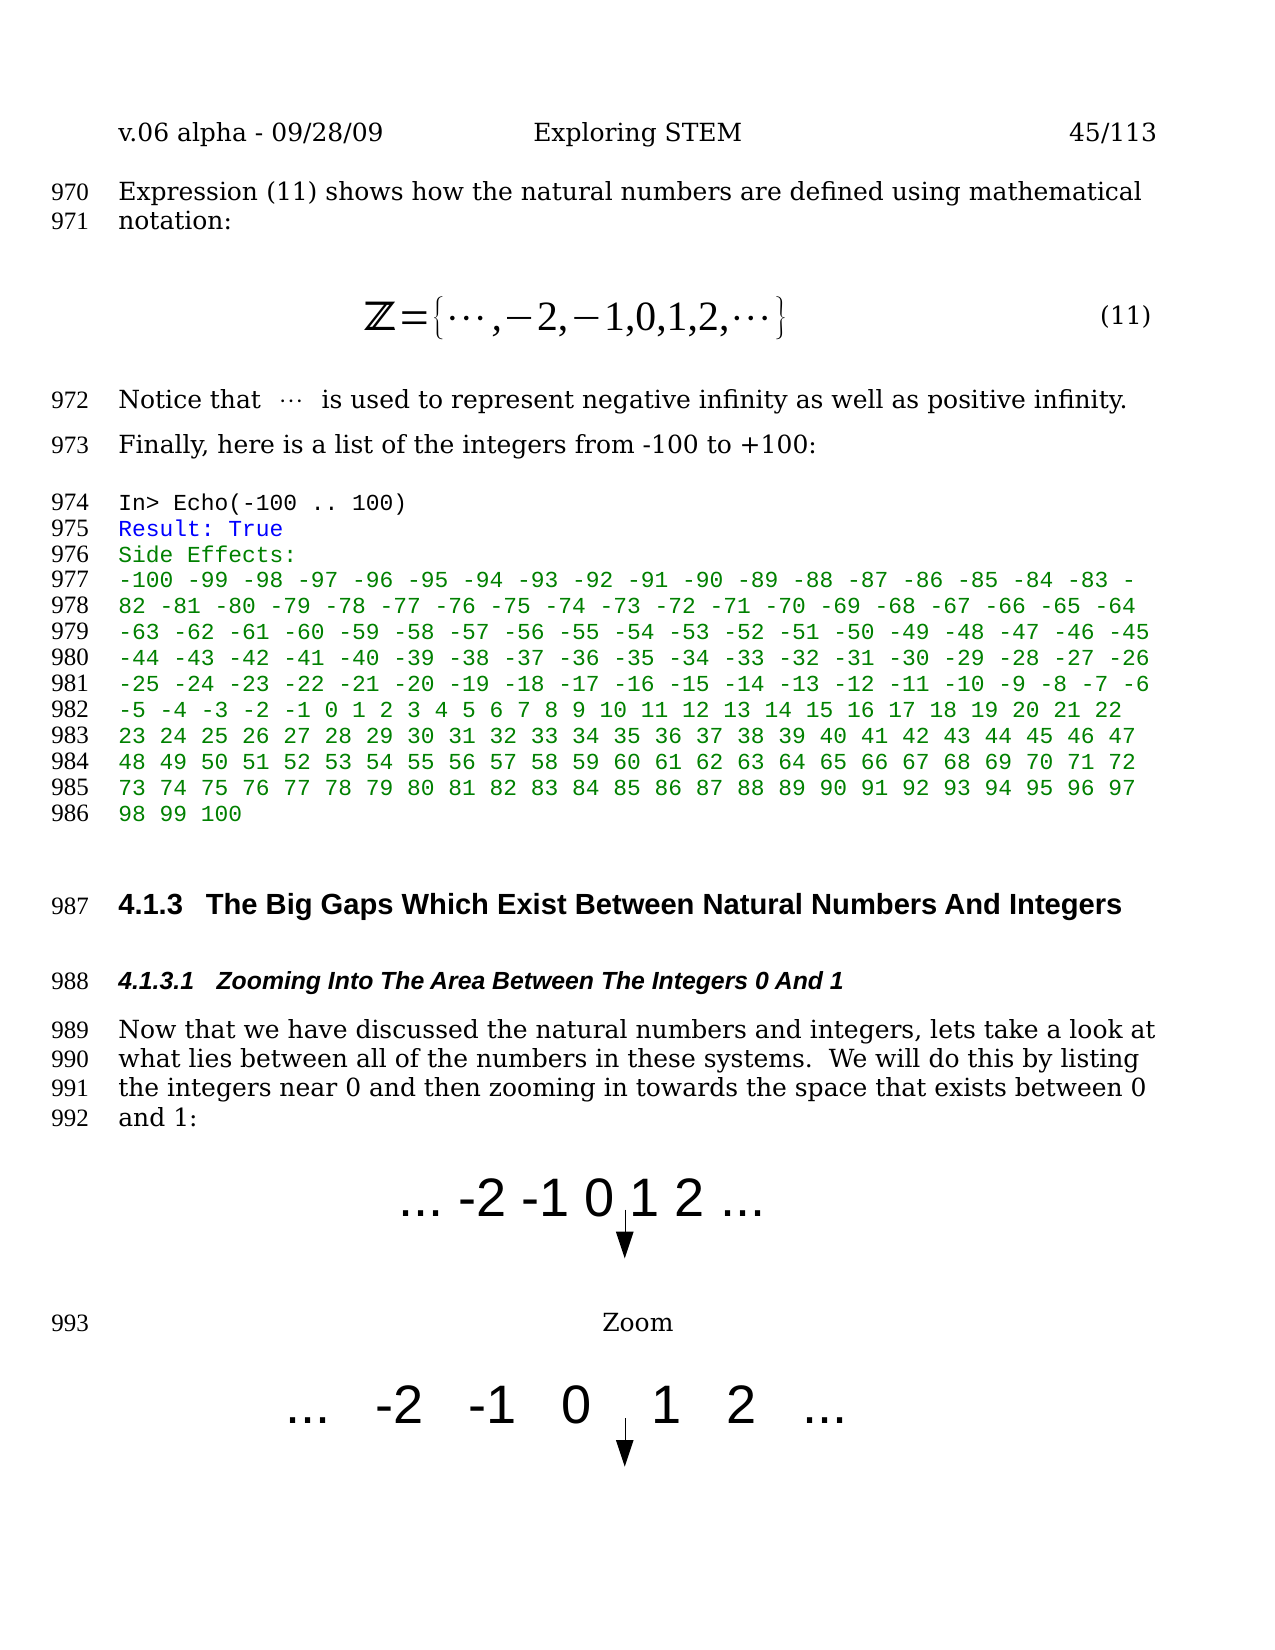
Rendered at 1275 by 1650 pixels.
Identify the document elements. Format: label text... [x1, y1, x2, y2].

text Now that we have discussed the natural numbers and integers, lets take a look at what lies between all of the numbers in these systems. We will do this by listing the integers near 0 and then zooming in towards the space that exists between 0 and 1: [118, 1015, 1157, 1132]
text Result: True [118, 517, 1157, 543]
text Zoom [118, 1308, 1157, 1337]
table_header (11) [1041, 285, 1157, 347]
table_header [118, 285, 1041, 347]
text Finally, here is a list of the integers from -100 to +100: [118, 430, 1157, 459]
text -100 -99 -98 -97 -96 -95 -94 -93 -92 -91 -90 -89 -88 -87 -86 -85 -84 -83 -82 -81 -80 -79 -78 -77 -76 -75 -74 -73 -72 -71 -70 -69 -68 -67 -66 -65 -64 -63 -62 -61 -60 -59 -58 -57 -56 -55 -54 -53 -52 -51 -50 -49 -48 -47 -46 -45 -44 -43 -42 -41 -40 -39 -38 -37 -36 -35 -34 -33 -32 -31 -30 -29 -28 -27 -26 -25 -24 -23 -22 -21 -20 -19 -18 -17 -16 -15 -14 -13 -12 -11 -10 -9 -8 -7 -6 -5 -4 -3 -2 -1 0 1 2 3 4 5 6 7 8 9 10 11 12 13 14 15 16 17 18 19 20 21 22 23 24 25 26 27 28 29 30 31 32 33 34 35 36 37 38 39 40 41 42 43 44 45 46 47 48 49 50 51 52 53 54 55 56 57 58 59 60 61 62 63 64 65 66 67 68 69 70 71 72 73 74 75 76 77 78 79 80 81 82 83 84 85 86 87 88 89 90 91 92 93 94 95 96 97 98 99 100 [118, 569, 1157, 828]
text Expression (11) shows how the natural numbers are defined using mathematical notation: [118, 177, 1157, 235]
subtitle Zooming Into The Area Between The Integers 0 And 1 [118, 966, 1157, 994]
text Notice thatis used to represent negative infinity as well as positive infinity. [118, 385, 1157, 415]
text Side Effects: [118, 543, 1157, 569]
text In> Echo(-100 .. 100) [118, 491, 1157, 517]
subtitle The Big Gaps Which Exist Between Natural Numbers And Integers [118, 887, 1157, 921]
